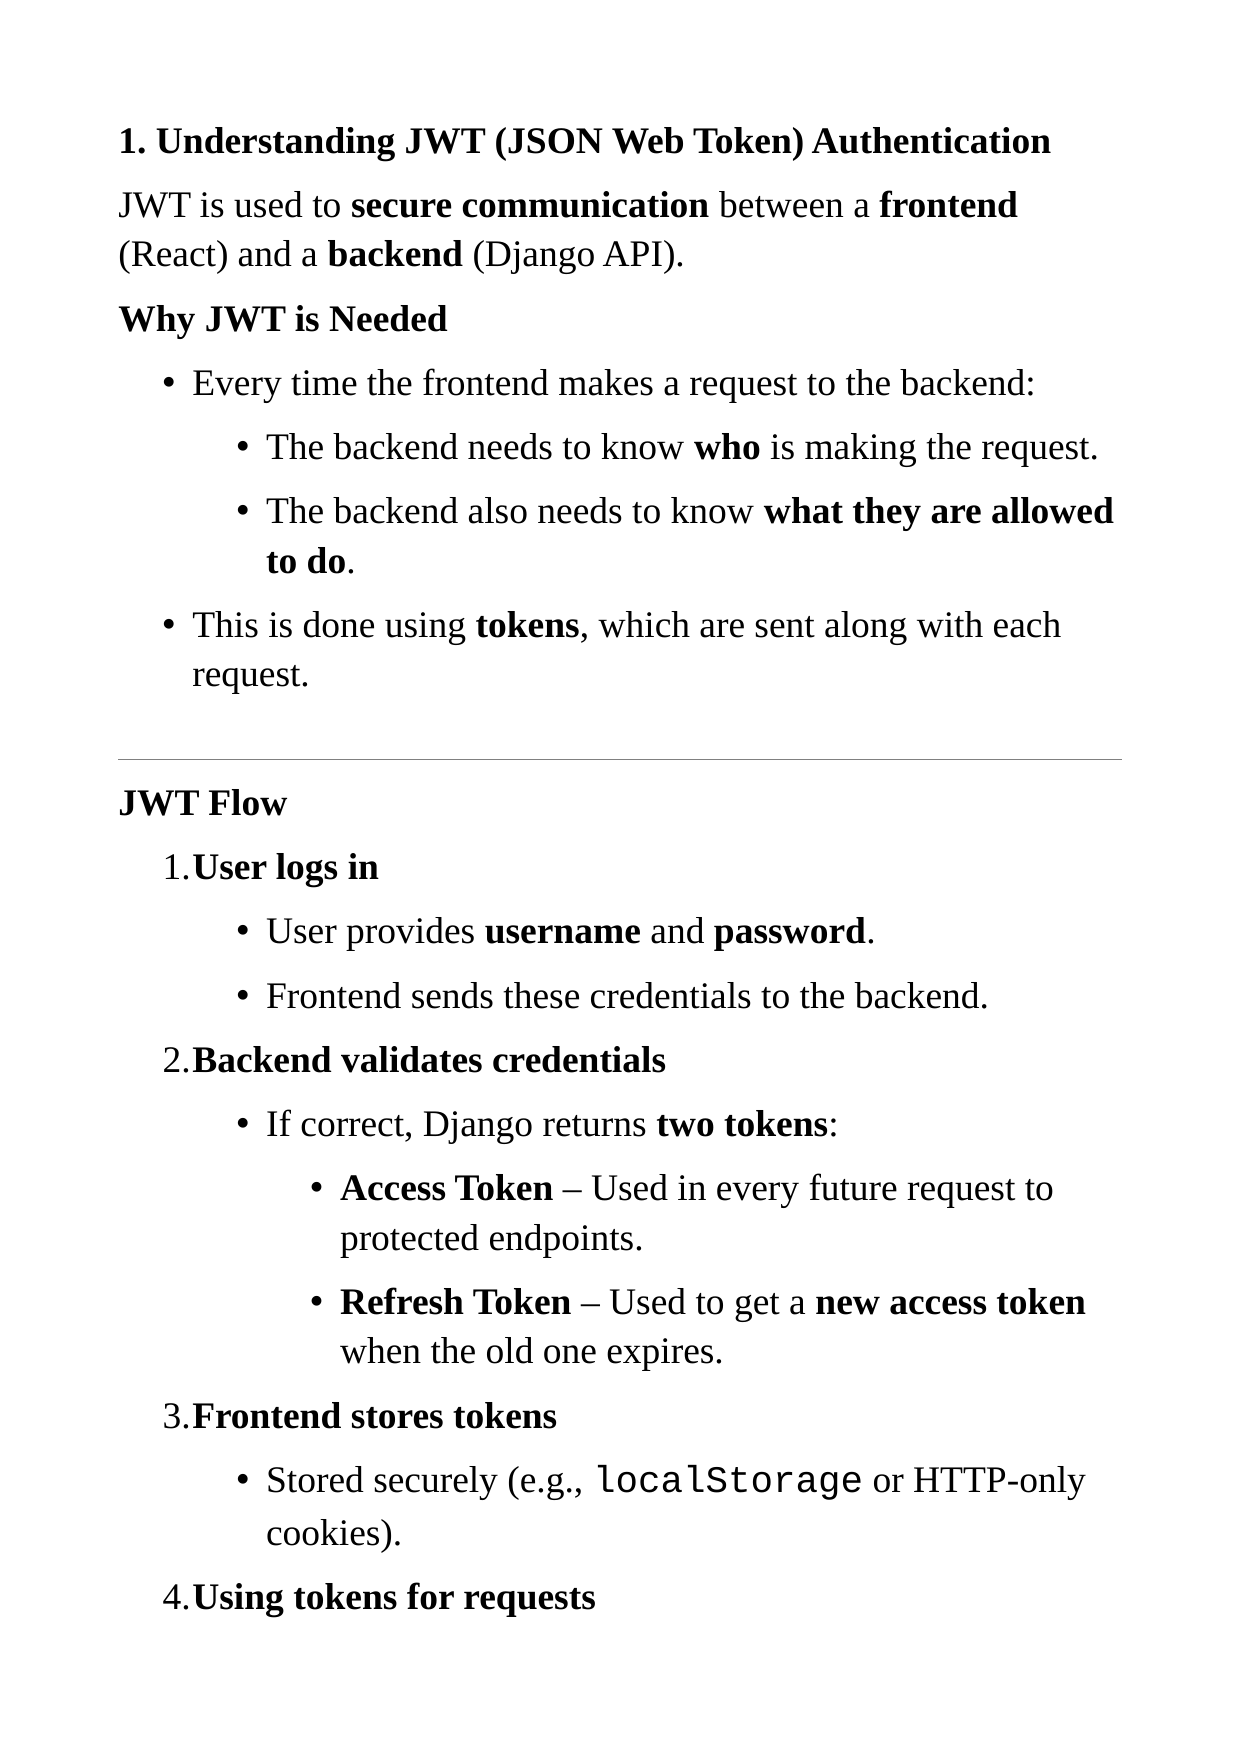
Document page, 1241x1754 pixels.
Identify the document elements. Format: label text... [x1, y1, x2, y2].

list If correct, Django returns two tokens: [236, 1101, 1122, 1144]
list Frontend sends these credentials to the backend. [236, 973, 1122, 1016]
list The backend needs to know who is making the request. [236, 424, 1122, 467]
subtitle JWT Flow [118, 781, 1122, 824]
list The backend also needs to know what they are allowed to do. [236, 488, 1122, 581]
list Stored securely (e.g., localStorage or HTTP-only cookies). [236, 1457, 1122, 1553]
list Using tokens for requests [162, 1574, 1122, 1617]
list Backend validates credentials [162, 1037, 1122, 1080]
text JWT is used to secure communication between a frontend (React) and a backend (Django API). [118, 182, 1122, 275]
list User logs in [162, 845, 1122, 888]
subtitle 1. Understanding JWT (JSON Web Token) Authentication [118, 118, 1122, 161]
list Every time the frontend makes a request to the backend: [162, 360, 1122, 403]
list Refresh Token – Used to get a new access token when the old one expires. [310, 1279, 1122, 1372]
list User provides username and password. [236, 909, 1122, 952]
subtitle Why JWT is Needed [118, 296, 1122, 339]
list Frontend stores tokens [162, 1393, 1122, 1436]
list This is done using tokens, which are sent along with each request. [162, 602, 1122, 695]
list Access Token – Used in every future request to protected endpoints. [310, 1166, 1122, 1258]
